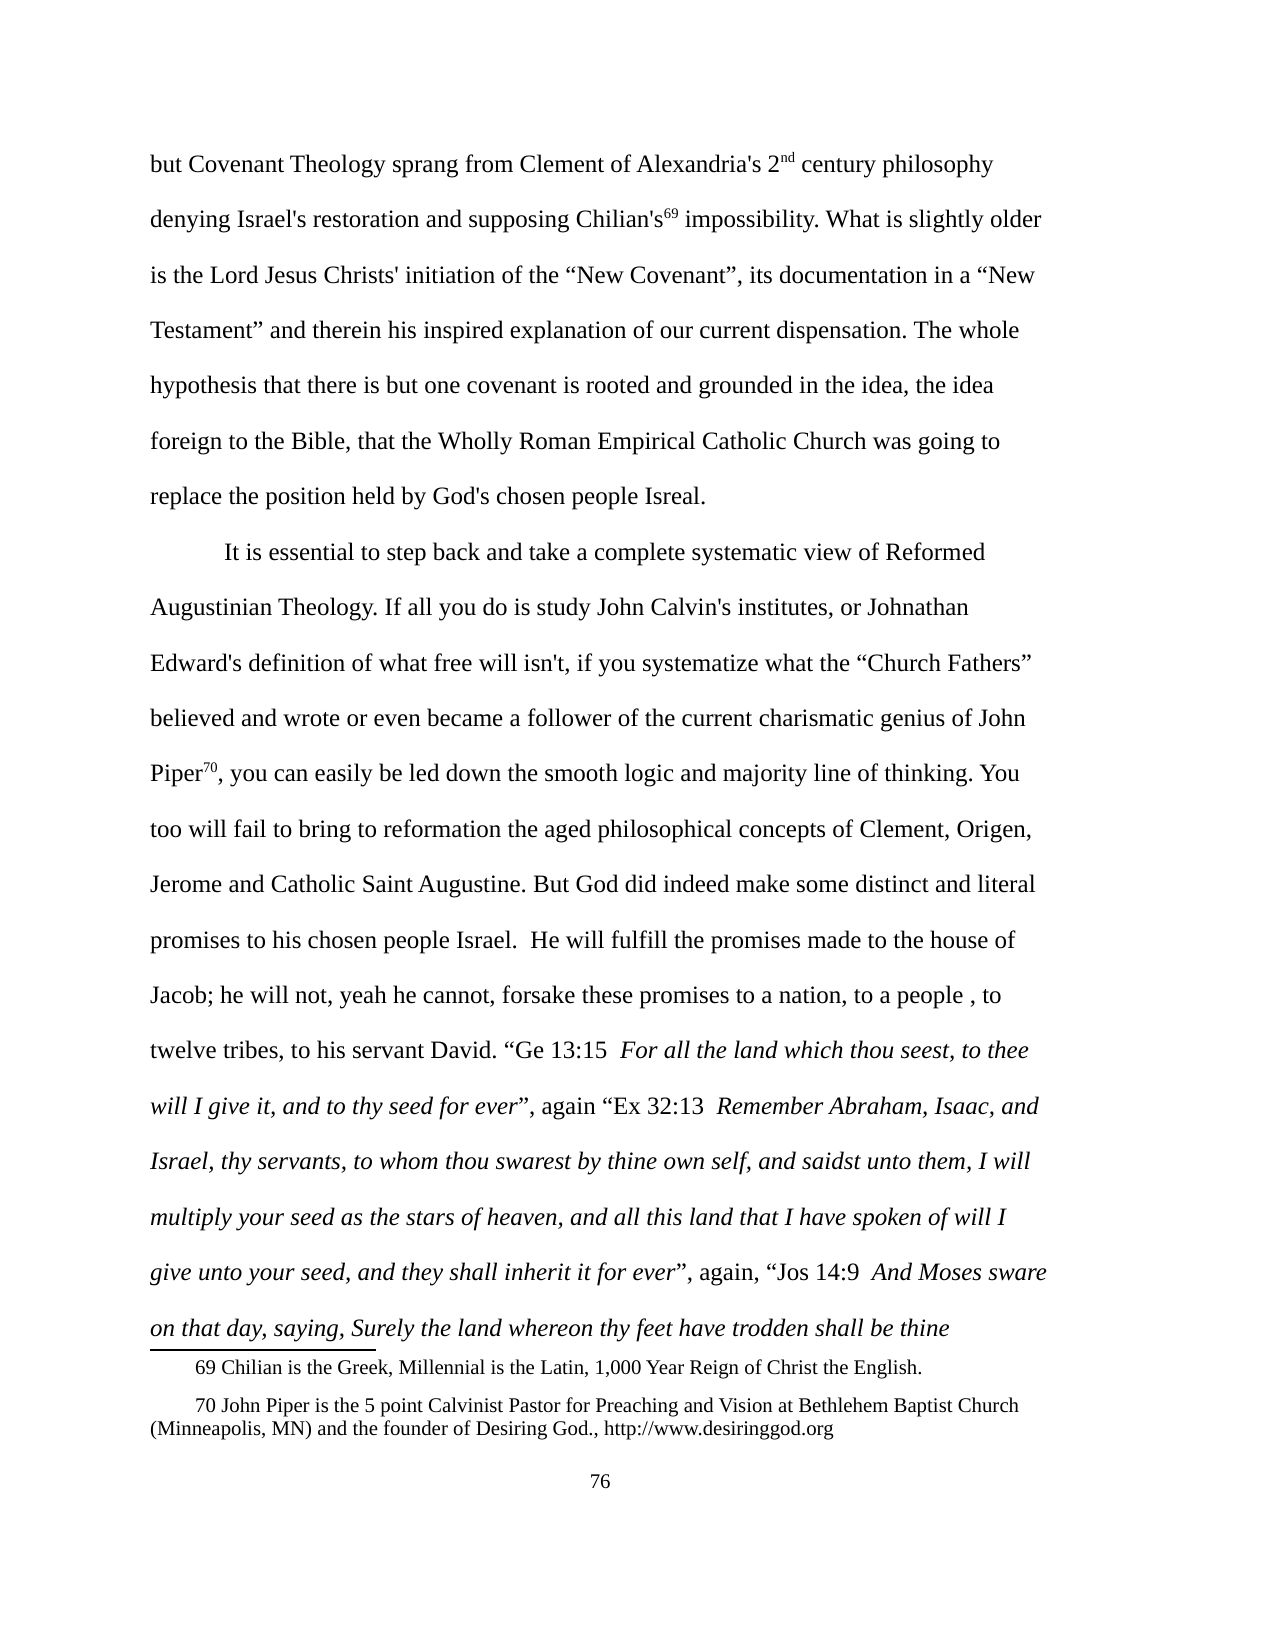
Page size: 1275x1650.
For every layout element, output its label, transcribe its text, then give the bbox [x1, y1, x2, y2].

text Chilian is the Greek, Millennial is the Latin, 1,000 Year Reign of Christ the English. [150, 1356, 1050, 1379]
text John Piper is the 5 point Calvinist Pastor for Preaching and Vision at Bethlehem Baptist Church (Minneapolis, MN) and the founder of Desiring God., http://www.desiringgod.org [150, 1394, 1050, 1440]
text It is essential to step back and take a complete systematic view of Reformed Augustinian Theology. If all you do is study John Calvin's institutes, or Johnathan Edward's definition of what free will isn't, if you systematize what the “Church Fathers” believed and wrote or even became a follower of the current charismatic genius of John Piper, you can easily be led down the smooth logic and majority line of thinking. You too will fail to bring to reformation the aged philosophical concepts of Clement, Origen, Jerome and Catholic Saint Augustine. But God did indeed make some distinct and literal promises to his chosen people Israel. He will fulfill the promises made to the house of Jacob; he will not, yeah he cannot, forsake these promises to a nation, to a people , to twelve tribes, to his servant David. “Ge 13:15 For all the land which thou seest, to thee will I give it, and to thy seed for ever”, again “Ex 32:13 Remember Abraham, Isaac, and Israel, thy servants, to whom thou swarest by thine own self, and saidst unto them, I will multiply your seed as the stars of heaven, and all this land that I have spoken of will I give unto your seed, and they shall inherit it for ever”, again, “Jos 14:9 And Moses sware on that day, saying, Surely the land whereon thy feet have trodden shall be thine [150, 538, 1050, 1341]
text but Covenant Theology sprang from Clement of Alexandria's 2nd century philosophy denying Israel's restoration and supposing Chilian's impossibility. What is slightly older is the Lord Jesus Christs' initiation of the “New Covenant”, its documentation in a “New Testament” and therein his inspired explanation of our current dispensation. The whole hypothesis that there is but one covenant is rooted and grounded in the idea, the idea foreign to the Bible, that the Wholly Roman Empirical Catholic Church was going to replace the position held by God's chosen people Isreal. [150, 150, 1050, 510]
